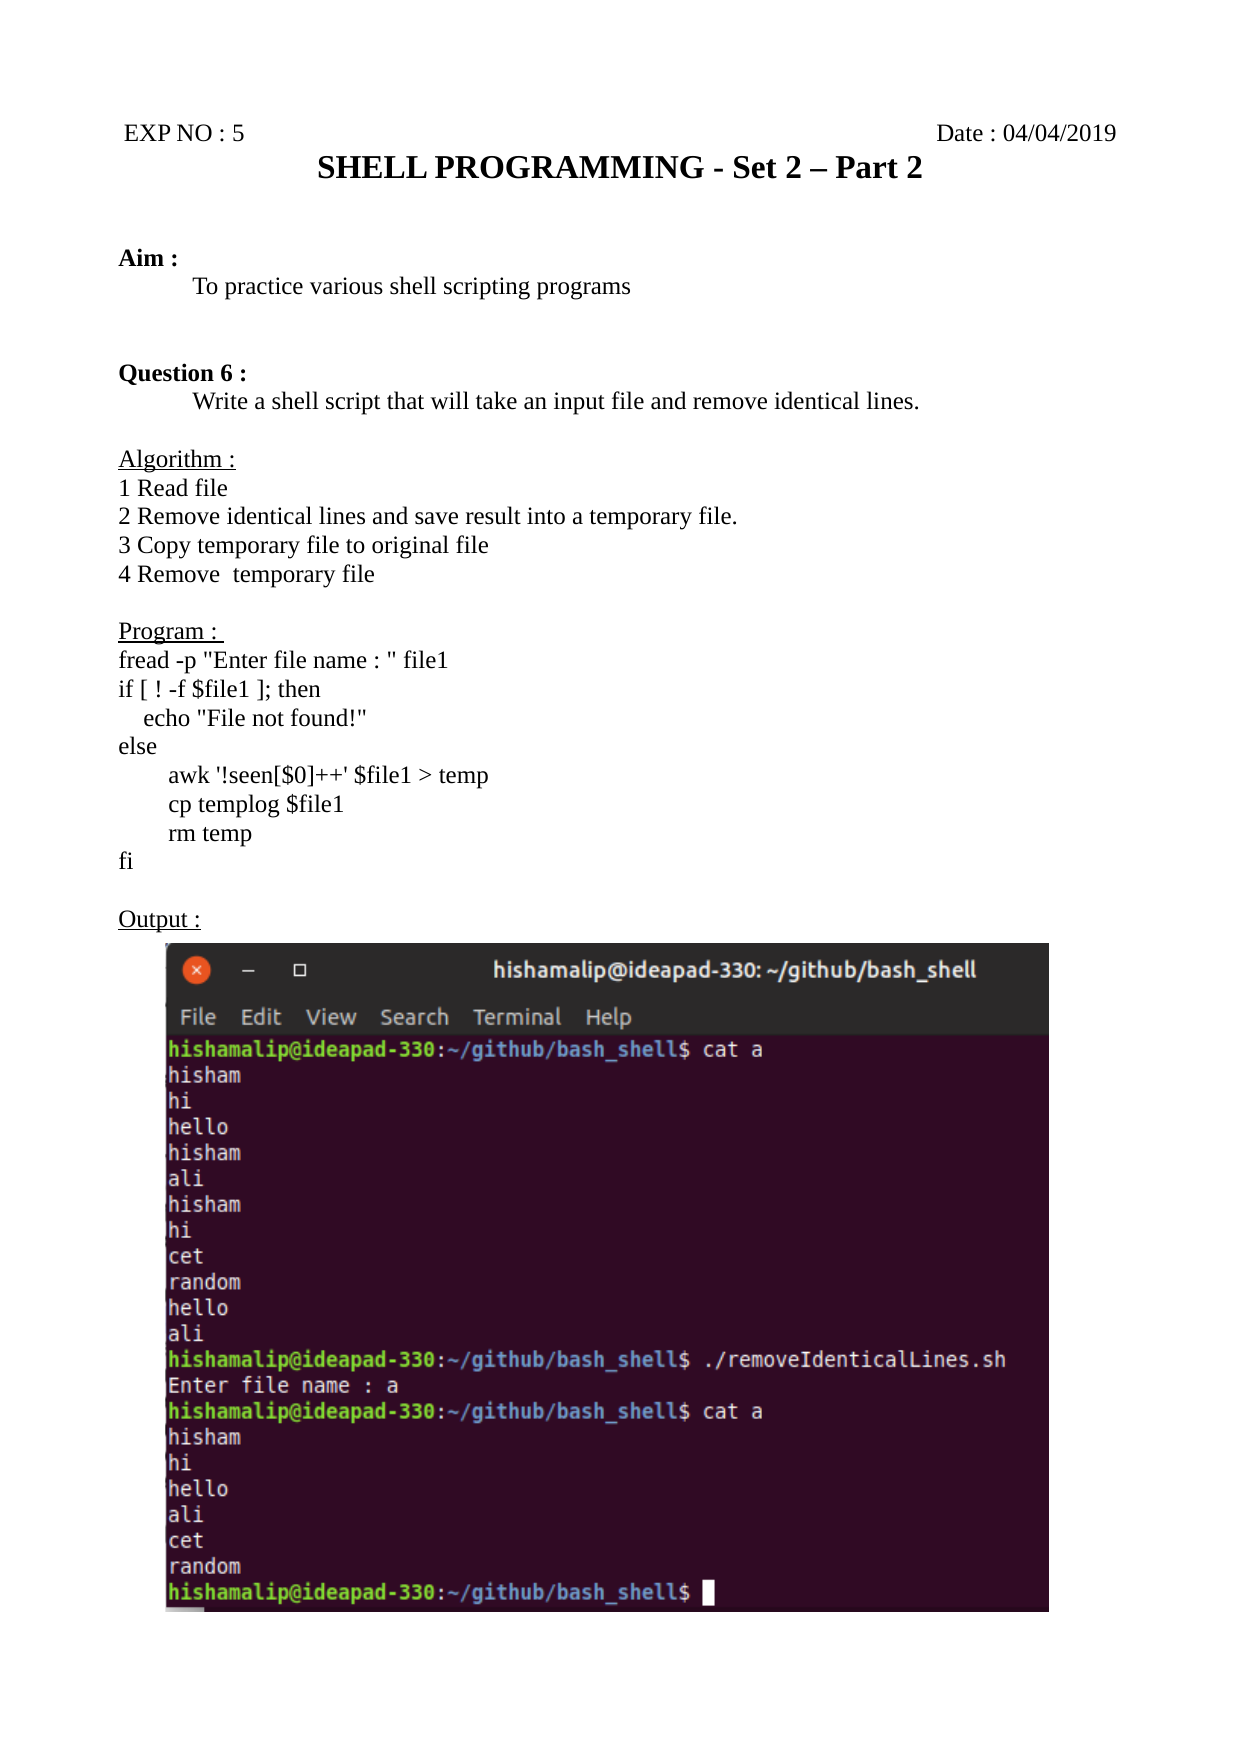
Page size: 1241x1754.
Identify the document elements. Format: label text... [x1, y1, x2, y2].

text echo "File not found!" [118, 703, 1122, 731]
text 4 Remove temporary file [118, 559, 1122, 588]
text else [118, 731, 1122, 760]
text 2 Remove identical lines and save result into a temporary file. [118, 501, 1122, 530]
text 3 Copy temporary file to original file [118, 530, 1122, 559]
text Output : [118, 904, 1122, 933]
text fi [118, 846, 1122, 875]
text Algorithm : [118, 444, 1122, 473]
text Question 6 : [118, 358, 1122, 386]
text if [ ! -f $file1 ]; then [118, 674, 1122, 703]
text SHELL PROGRAMMING - Set 2 – Part 2 [118, 147, 1122, 185]
text rm temp [118, 818, 1122, 846]
text 1 Read file [118, 473, 1122, 501]
text EXP NO : 5 Date : 04/04/2019 [118, 118, 1122, 147]
text To practice various shell scripting programs [118, 271, 1122, 300]
text fread -p "Enter file name : " file1 [118, 645, 1122, 674]
text cp templog $file1 [118, 789, 1122, 818]
text Aim : [118, 243, 1122, 271]
picture [165, 943, 1049, 1612]
text awk '!seen[$0]++' $file1 > temp [118, 760, 1122, 789]
text Write a shell script that will take an input file and remove identical lines. [118, 386, 1122, 415]
text Program : [118, 616, 1122, 645]
